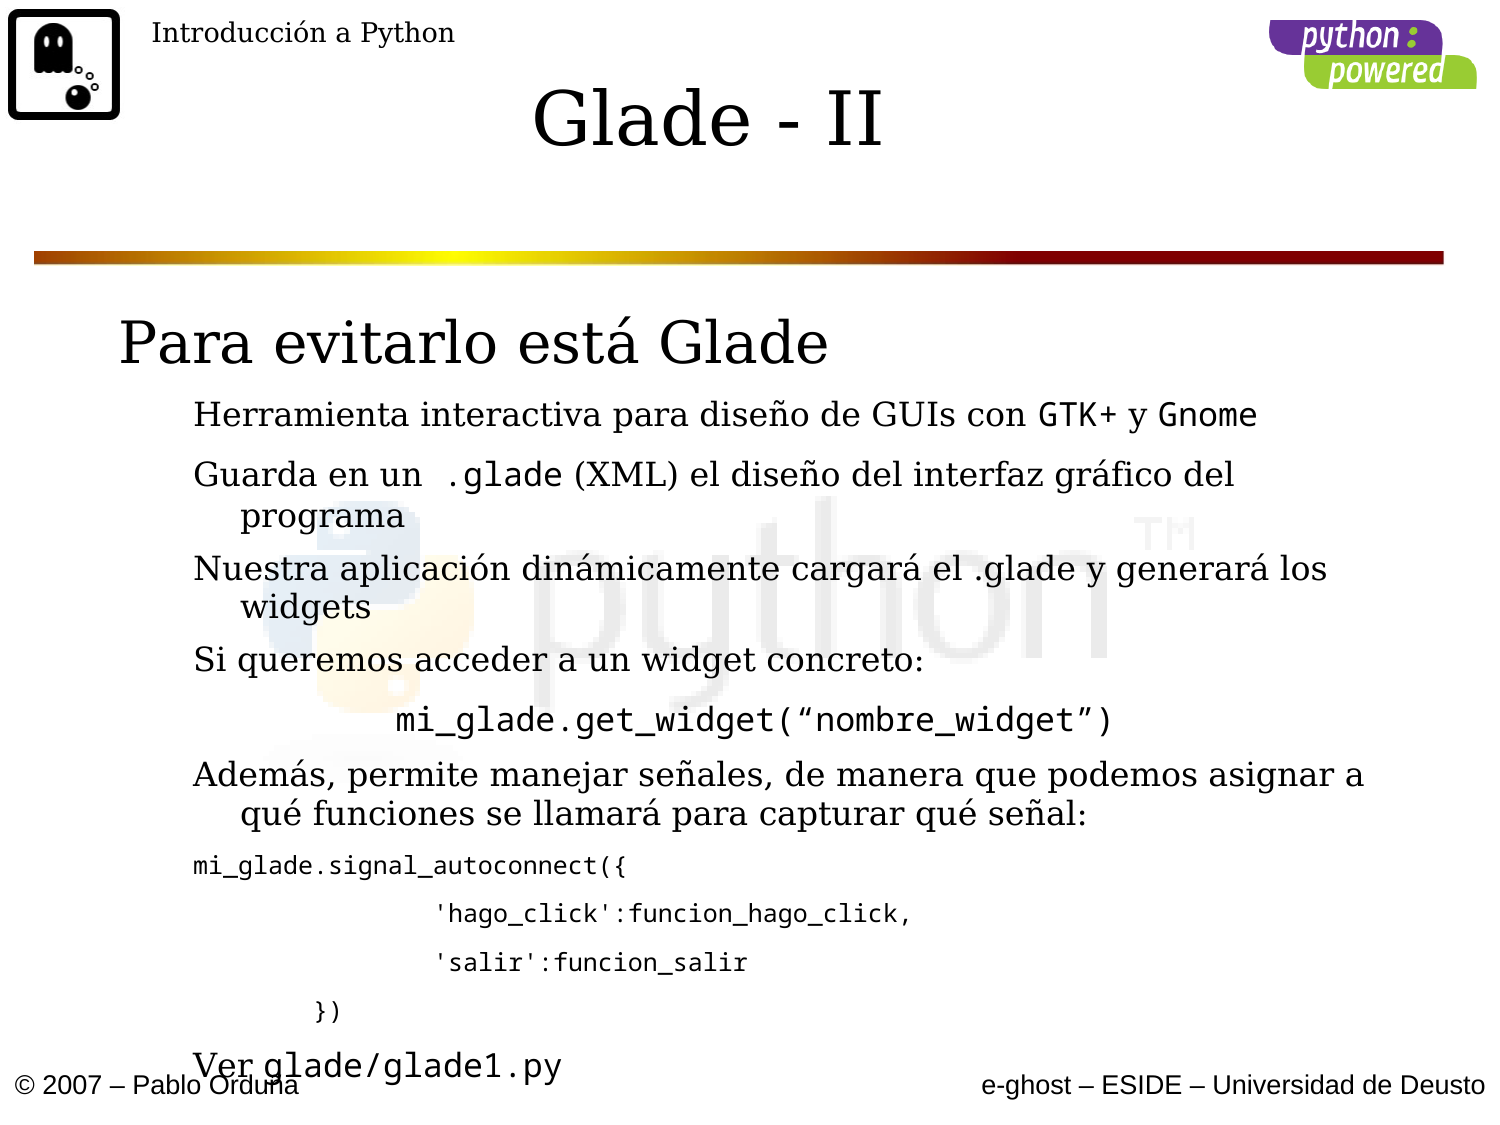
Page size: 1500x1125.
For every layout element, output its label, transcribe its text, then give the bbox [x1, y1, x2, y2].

picture [1269, 20, 1477, 89]
title Glade - II [118, 59, 1300, 181]
picture [5, 7, 125, 124]
list Para evitarlo está Glade Herramienta interactiva para diseño de GUIs con GTK+ y Gnome Guarda en un .glade (XML) el diseño del interfaz gráfico del programa Nuestra aplicación dinámicamente cargará el .glade y generará los widgets Si queremos acceder a un widget concreto: mi_glade.get_widget(“nombre_widget”) Además, permite manejar señales, de manera que podemos asignar a qué funciones se llamará para capturar qué señal: mi_glade.signal_autoconnect({ 'hago_click':funcion_hago_click, 'salir':funcion_salir }) Ver glade/glade1.py [118, 309, 1394, 1095]
picture [34, 251, 1447, 266]
